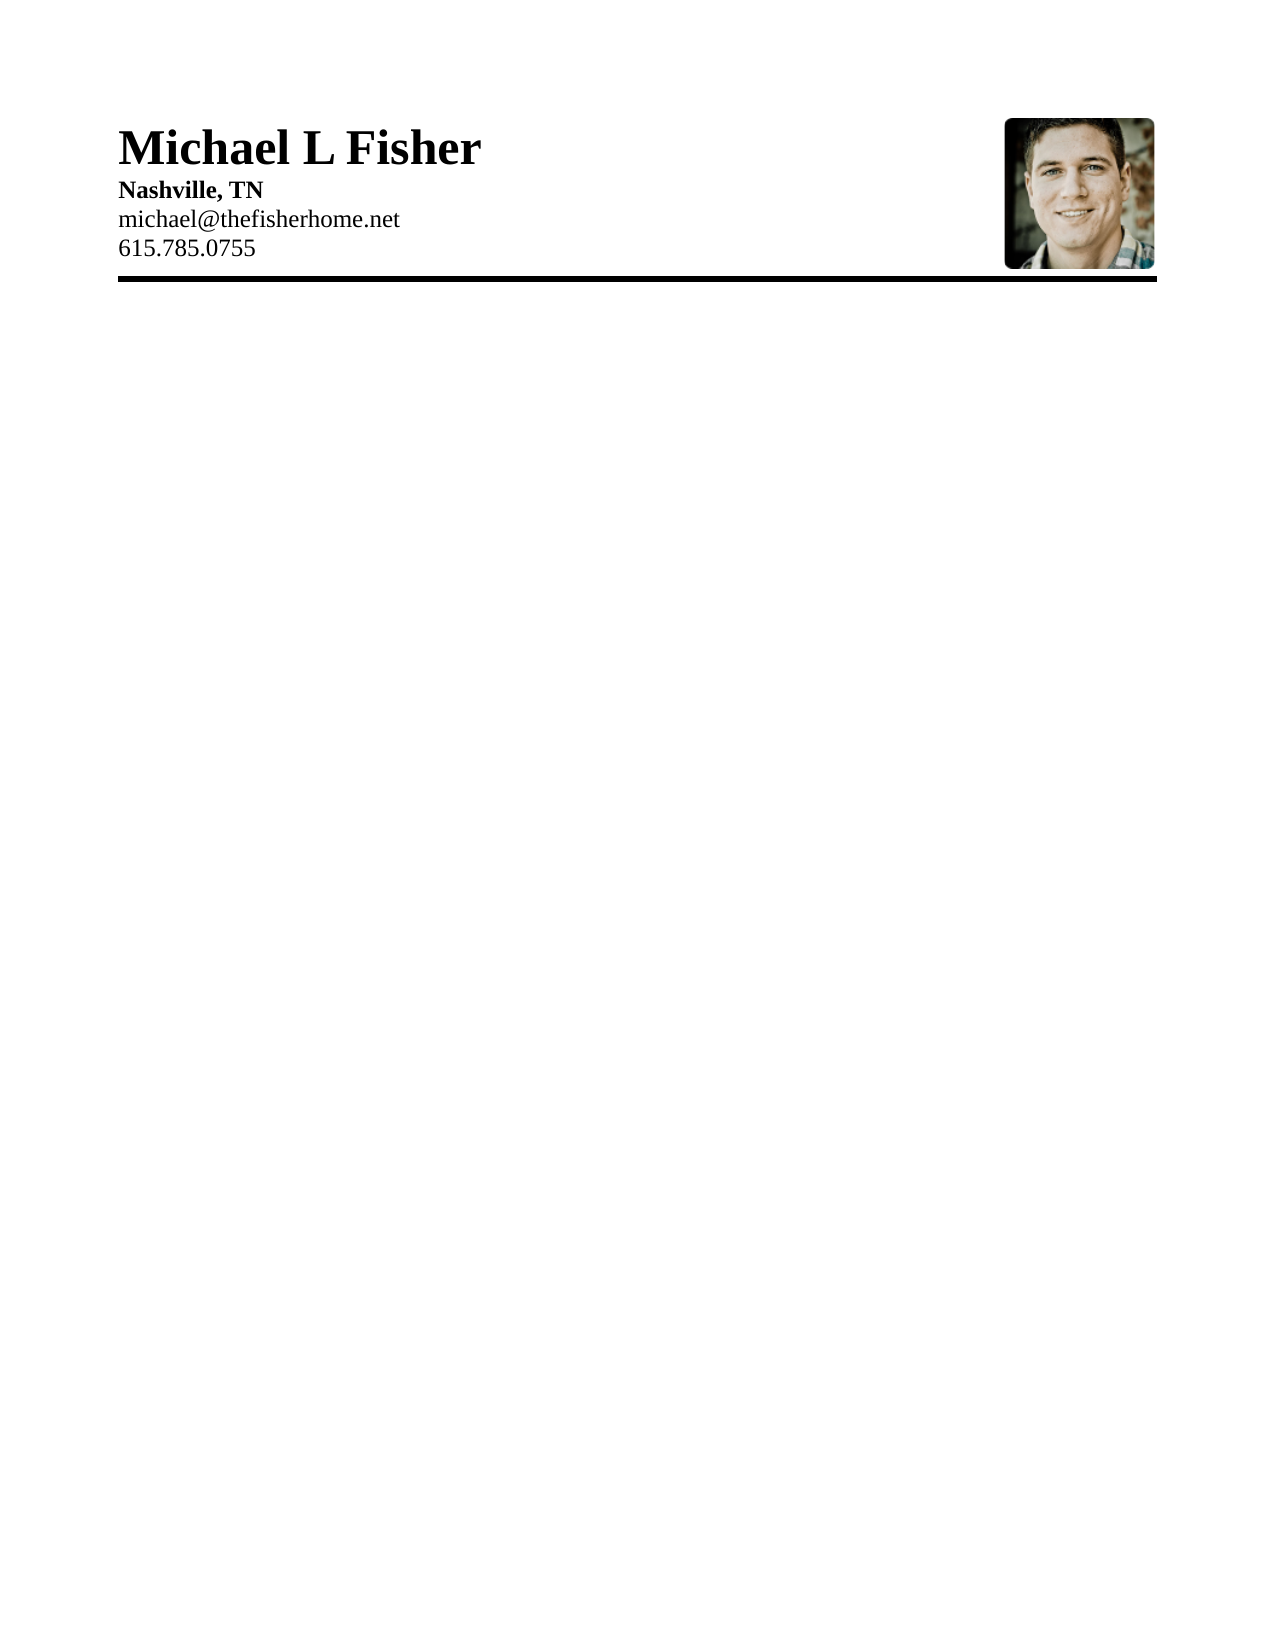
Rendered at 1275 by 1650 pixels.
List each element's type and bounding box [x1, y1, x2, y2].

picture [1004, 118, 1155, 269]
